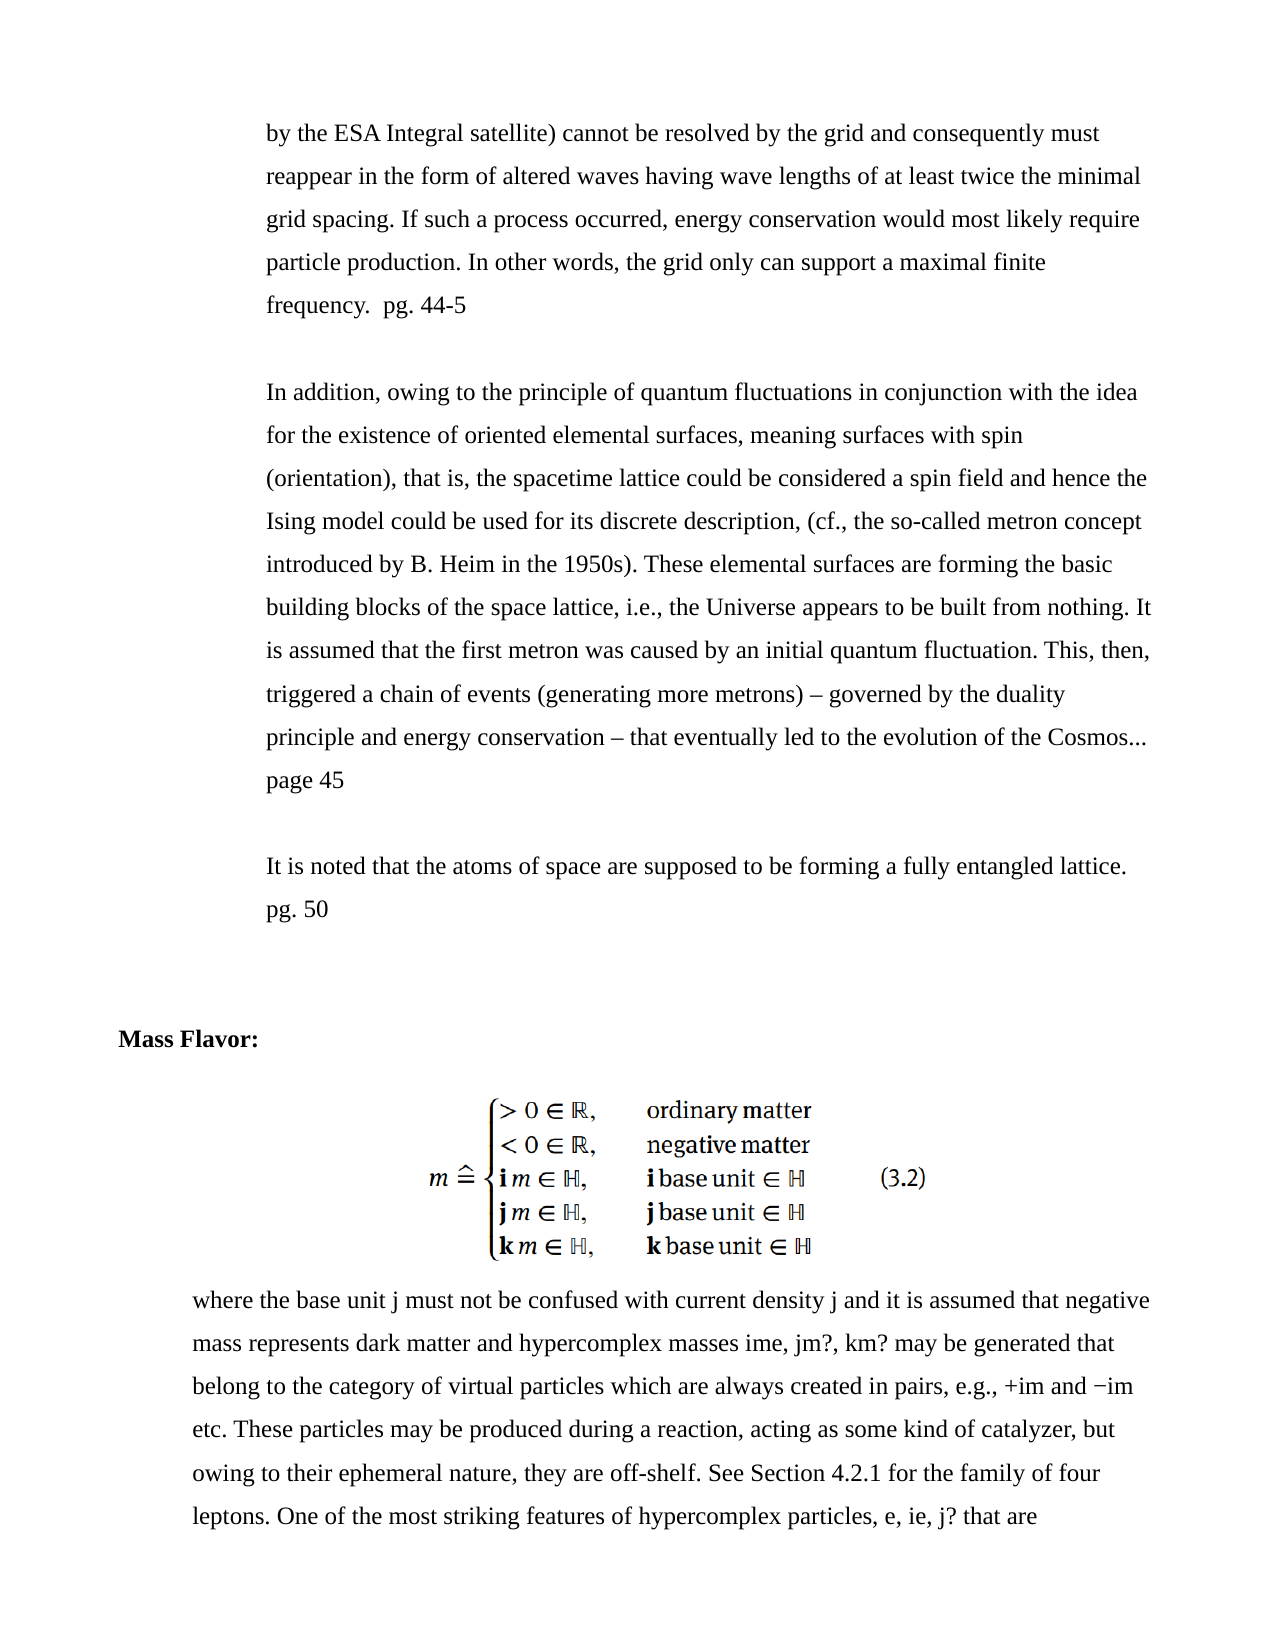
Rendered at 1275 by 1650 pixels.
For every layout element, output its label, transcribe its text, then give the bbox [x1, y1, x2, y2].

text by the ESA Integral satellite) cannot be resolved by the grid and consequently must reappear in the form of altered waves having wave lengths of at least twice the minimal grid spacing. If such a process occurred, energy conservation would most likely require particle production. In other words, the grid only can support a maximal finite frequency. pg. 44-5 [266, 118, 1157, 319]
text In addition, owing to the principle of quantum fluctuations in conjunction with the idea for the existence of oriented elemental surfaces, meaning surfaces with spin (orientation), that is, the spacetime lattice could be considered a spin field and hence the Ising model could be used for its discrete description, (cf., the so-called metron concept introduced by B. Heim in the 1950s). These elemental surfaces are forming the basic building blocks of the space lattice, i.e., the Universe appears to be built from nothing. It is assumed that the first metron was caused by an initial quantum fluctuation. This, then, triggered a chain of events (generating more metrons) – governed by the duality principle and energy conservation – that eventually led to the evolution of the Cosmos... page 45 [266, 377, 1157, 794]
text Mass Flavor: [118, 1024, 1157, 1052]
picture [316, 1066, 959, 1271]
text It is noted that the atoms of space are supposed to be forming a fully entangled lattice. pg. 50 [266, 851, 1157, 923]
text where the base unit j must not be confused with current density j and it is assumed that negative mass represents dark matter and hypercomplex masses ime, jm?, km? may be generated that belong to the category of virtual particles which are always created in pairs, e.g., +im and −im etc. These particles may be produced during a reaction, acting as some kind of catalyzer, but owing to their ephemeral nature, they are off-shelf. See Section 4.2.1 for the family of four leptons. One of the most striking features of hypercomplex particles, e, ie, j? that are [192, 1067, 1157, 1529]
